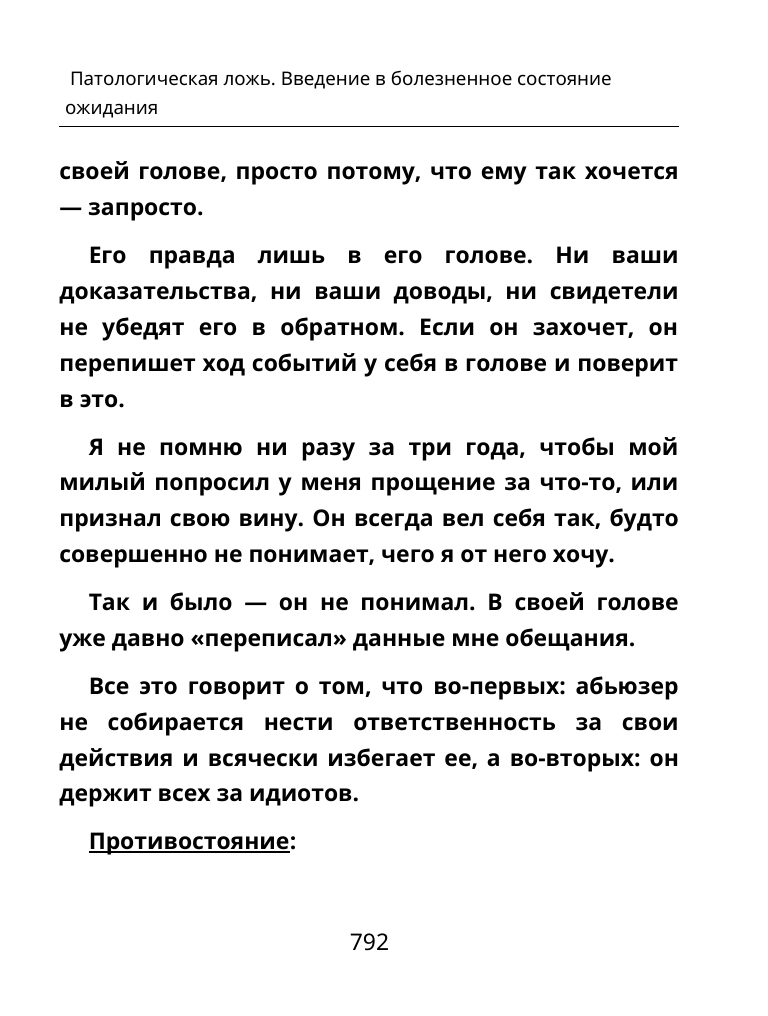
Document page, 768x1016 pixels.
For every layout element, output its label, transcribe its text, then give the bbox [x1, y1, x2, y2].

text своей голове, просто потому, что ему так хочется — запросто. [59, 155, 679, 222]
text Все это говорит о том, что во-первых: абьюзер не собирается нести ответственность за свои действия и всячески избегает ее, а во-вторых: он держит всех за идиотов. [59, 669, 679, 809]
text Я не помню ни разу за три года, чтобы мой милый попросил у меня прощение за что-то, или признал свою вину. Он всегда вел себя так, будто совершенно не понимает, чего я от него хочу. [59, 430, 679, 569]
text Его правда лишь в его голове. Ни ваши доказательства, ни ваши доводы, ни свидетели не убедят его в обратном. Если он захочет, он перепишет ход событий у себя в голове и поверит в это. [59, 239, 679, 414]
text Так и было — он не понимал. В своей голове уже давно «переписал» данные мне обещания. [59, 586, 679, 653]
text Противостояние: [59, 825, 679, 856]
